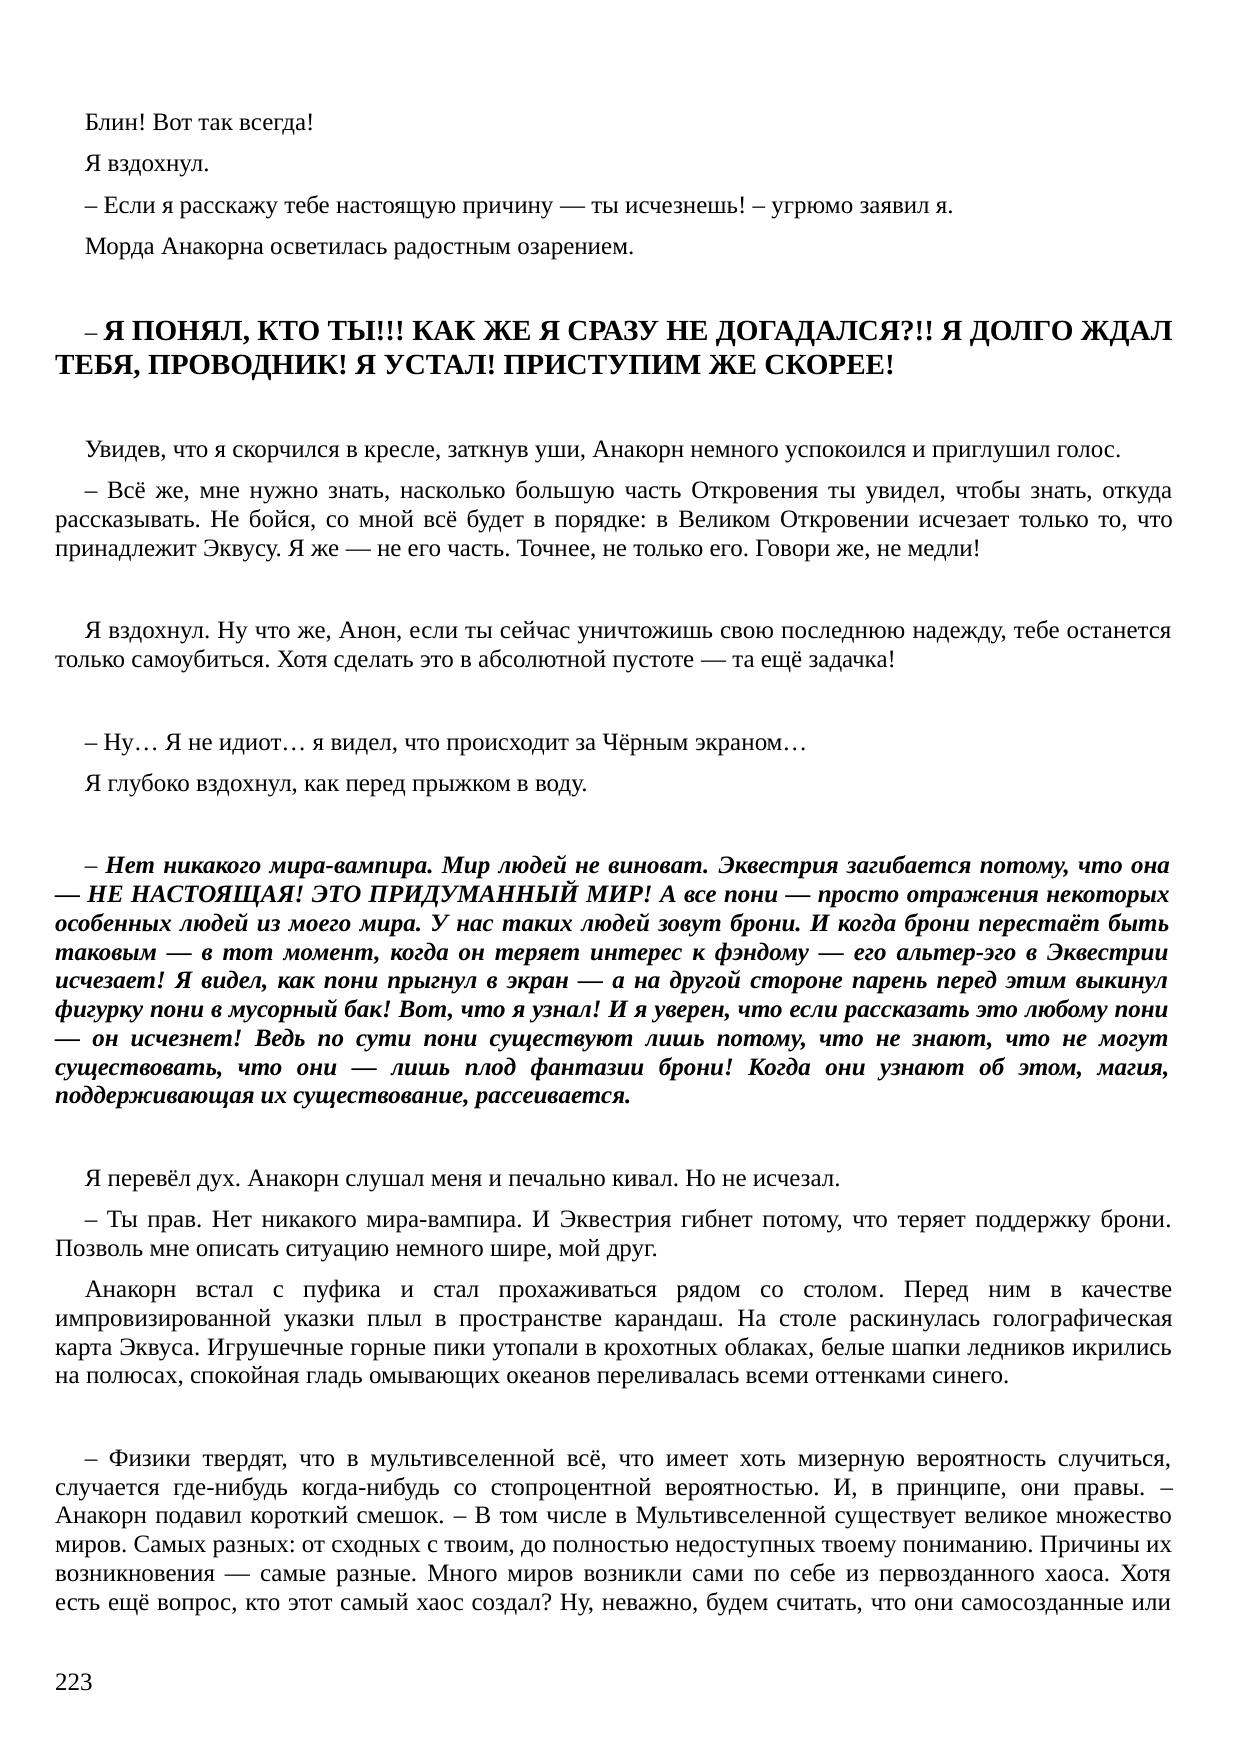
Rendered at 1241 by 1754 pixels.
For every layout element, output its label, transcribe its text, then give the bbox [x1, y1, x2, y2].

text Я вздохнул. [55, 148, 1173, 177]
text Я глубоко вздохнул, как перед прыжком в воду. [55, 768, 1173, 797]
text – Если я расскажу тебе настоящую причину — ты исчезнешь! – угрюмо заявил я. [55, 190, 1173, 218]
text Я перевёл дух. Анакорн слушал меня и печально кивал. Но не исчезал. [55, 1163, 1173, 1192]
text – Ну… Я не идиот… я видел, что происходит за Чёрным экраном… [55, 727, 1173, 756]
text Анакорн встал с пуфика и стал прохаживаться рядом со столом. Перед ним в качестве импровизированной указки плыл в пространстве карандаш. На столе раскинулась голографическая карта Эквуса. Игрушечные горные пики утопали в крохотных облаках, белые шапки ледников икрились на полюсах, спокойная гладь омывающих океанов переливалась всеми оттенками синего. [55, 1274, 1173, 1389]
text Я вздохнул. Ну что же, Анон, если ты сейчас уничтожишь свою последнюю надежду, тебе останется только самоубиться. Хотя сделать это в абсолютной пустоте — та ещё задачка! [55, 616, 1173, 673]
text – Ты прав. Нет никакого мира-вампира. И Эквестрия гибнет потому, что теряет поддержку брони. Позволь мне описать ситуацию немного шире, мой друг. [55, 1204, 1173, 1262]
text – Нет никакого мира-вампира. Мир людей не виноват. Эквестрия загибается потому, что она — НЕ НАСТОЯЩАЯ! ЭТО ПРИДУМАННЫЙ МИР! А все пони — просто отражения некоторых особенных людей из моего мира. У нас таких людей зовут брони. И когда брони перестаёт быть таковым — в тот момент, когда он теряет интерес к фэндому — его альтер-эго в Эквестрии исчезает! Я видел, как пони прыгнул в экран — а на другой стороне парень перед этим выкинул фигурку пони в мусорный бак! Вот, что я узнал! И я уверен, что если рассказать это любому пони — он исчезнет! Ведь по сути пони существуют лишь потому, что не знают, что не могут существовать, что они — лишь плод фантазии брони! Когда они узнают об этом, магия, поддерживающая их существование, рассеивается. [55, 851, 1173, 1109]
text – Всё же, мне нужно знать, насколько большую часть Откровения ты увидел, чтобы знать, откуда рассказывать. Не бойся, со мной всё будет в порядке: в Великом Откровении исчезает только то, что принадлежит Эквусу. Я же — не его часть. Точнее, не только его. Говори же, не медли! [55, 476, 1173, 562]
text Увидев, что я скорчился в кресле, заткнув уши, Анакорн немного успокоился и приглушил голос. [55, 434, 1173, 463]
text Морда Анакорна осветилась радостным озарением. [55, 231, 1173, 260]
text – Я ПОНЯЛ, КТО ТЫ!!! КАК ЖЕ Я СРАЗУ НЕ ДОГАДАЛСЯ?!! Я ДОЛГО ЖДАЛ ТЕБЯ, ПРОВОДНИК! Я УСТАЛ! ПРИСТУПИМ ЖЕ СКОРЕЕ! [55, 313, 1173, 381]
text Блин! Вот так всегда! [55, 107, 1173, 136]
text – Физики твердят, что в мультивселенной всё, что имеет хоть мизерную вероятность случиться, случается где-нибудь когда-нибудь со стопроцентной вероятностью. И, в принципе, они правы. – Анакорн подавил короткий смешок. – В том числе в Мультивселенной существует великое множество миров. Самых разных: от сходных с твоим, до полностью недоступных твоему пониманию. Причины их возникновения — самые разные. Много миров возникли сами по себе из первозданного хаоса. Хотя есть ещё вопрос, кто этот самый хаос создал? Ну, неважно, будем считать, что они самосозданные или [55, 1443, 1173, 1616]
